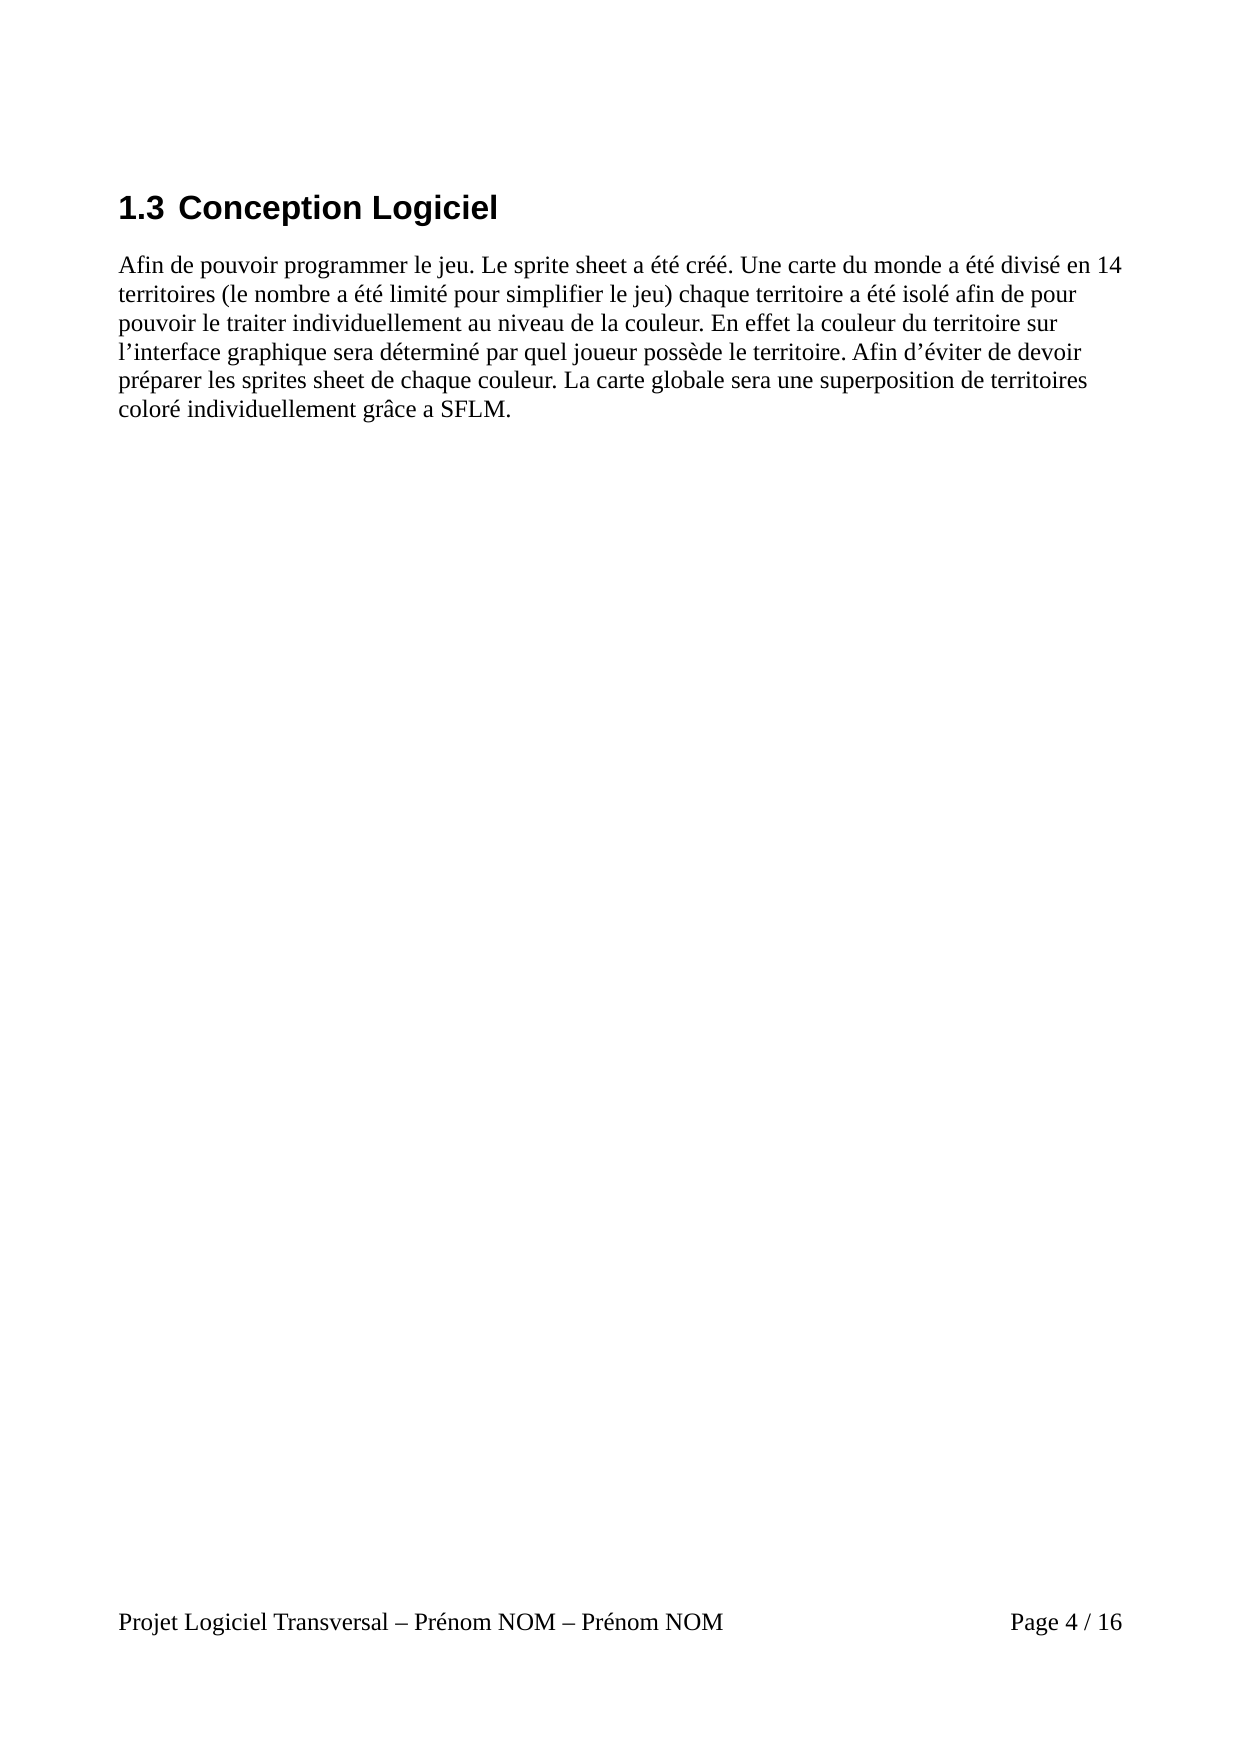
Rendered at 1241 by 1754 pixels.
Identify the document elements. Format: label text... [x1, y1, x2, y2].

subtitle Conception Logiciel [118, 188, 1122, 227]
text Afin de pouvoir programmer le jeu. Le sprite sheet a été créé. Une carte du monde a été divisé en 14 territoires (le nombre a été limité pour simplifier le jeu) chaque territoire a été isolé afin de pour pouvoir le traiter individuellement au niveau de la couleur. En effet la couleur du territoire sur l’interface graphique sera déterminé par quel joueur possède le territoire. Afin d’éviter de devoir préparer les sprites sheet de chaque couleur. La carte globale sera une superposition de territoires coloré individuellement grâce a SFLM. [118, 251, 1122, 423]
